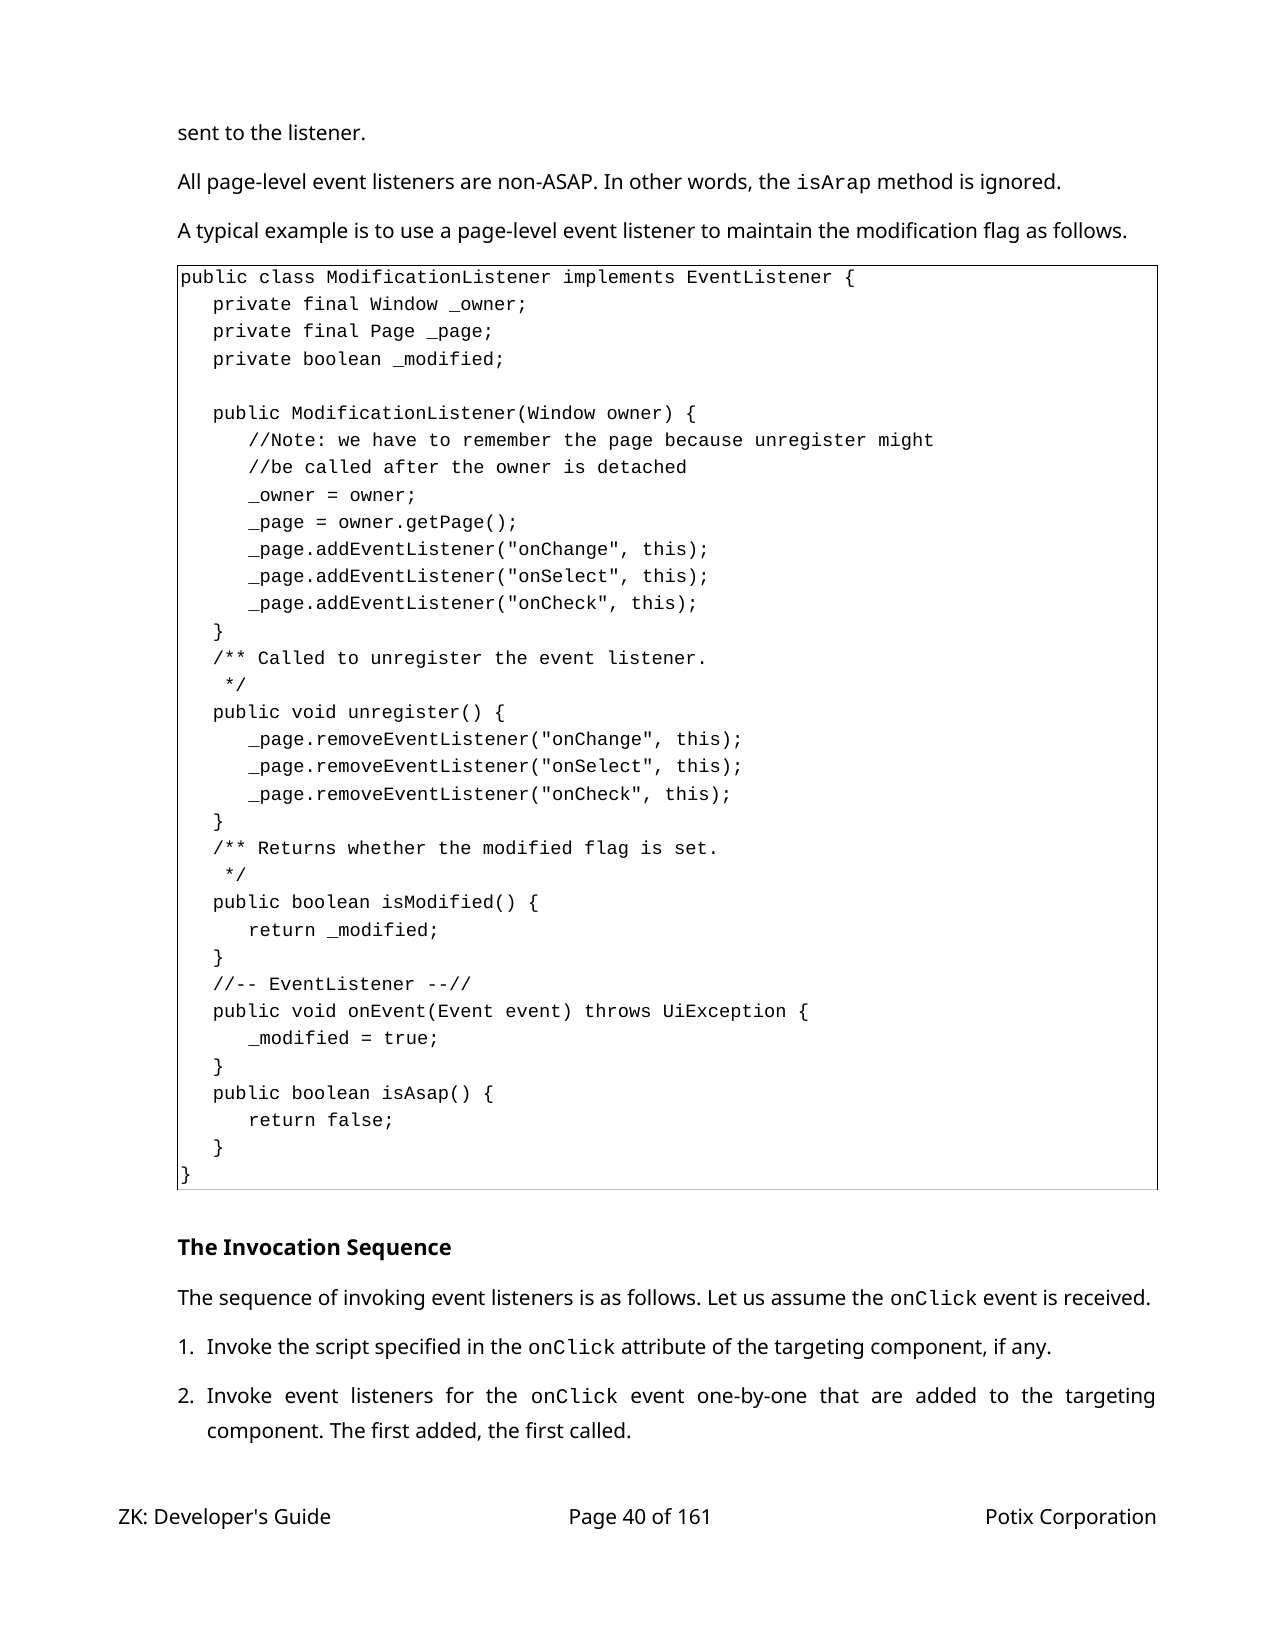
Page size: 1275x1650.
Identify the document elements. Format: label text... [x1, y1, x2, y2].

text _page.addEventListener("onChange", this); [178, 537, 1157, 561]
text _owner = owner; [178, 482, 1157, 507]
text public boolean isAsap() { [178, 1081, 1157, 1105]
text public class ModificationListener implements EventListener { [178, 266, 1157, 289]
text return false; [178, 1108, 1157, 1132]
text } [178, 1135, 1157, 1159]
list Invoke the script specified in the onClick attribute of the targeting component, if any. [177, 1332, 1157, 1360]
text } [178, 945, 1157, 969]
text _page.removeEventListener("onCheck", this); [178, 782, 1157, 806]
text sent to the listener. [177, 118, 1157, 146]
text /** Called to unregister the event listener. [178, 646, 1157, 670]
text //be called after the owner is detached [178, 455, 1157, 479]
text return _modified; [178, 917, 1157, 942]
text private boolean _modified; [178, 347, 1157, 371]
text } [178, 618, 1157, 643]
text public void unregister() { [178, 700, 1157, 724]
text } [178, 809, 1157, 833]
text */ [178, 863, 1157, 887]
text private final Page _page; [178, 319, 1157, 344]
text */ [178, 673, 1157, 697]
text A typical example is to use a page-level event listener to maintain the modification flag as follows. [177, 216, 1157, 244]
list Invoke event listeners for the onClick event one-by-one that are added to the targeting component. The first added, the first called. [177, 1381, 1157, 1445]
text /** Returns whether the modified flag is set. [178, 836, 1157, 860]
text _page.removeEventListener("onSelect", this); [178, 754, 1157, 779]
text All page-level event listeners are non-ASAP. In other words, the isArap method is ignored. [177, 167, 1157, 196]
text public void onEvent(Event event) throws UiException { [178, 999, 1157, 1023]
text private final Window _owner; [178, 292, 1157, 316]
text //Note: we have to remember the page because unregister might [178, 428, 1157, 452]
text } [178, 1053, 1157, 1078]
text _page.removeEventListener("onChange", this); [178, 727, 1157, 751]
text _page.addEventListener("onCheck", this); [178, 591, 1157, 616]
text //-- EventListener --// [178, 972, 1157, 996]
text public ModificationListener(Window owner) { [178, 401, 1157, 425]
subtitle The Invocation Sequence [177, 1232, 1157, 1262]
text } [178, 1162, 1157, 1189]
text _modified = true; [178, 1026, 1157, 1051]
text _page.addEventListener("onSelect", this); [178, 564, 1157, 588]
text _page = owner.getPage(); [178, 510, 1157, 534]
text public boolean isModified() { [178, 890, 1157, 914]
text The sequence of invoking event listeners is as follows. Let us assume the onClick event is received. [177, 1283, 1157, 1311]
